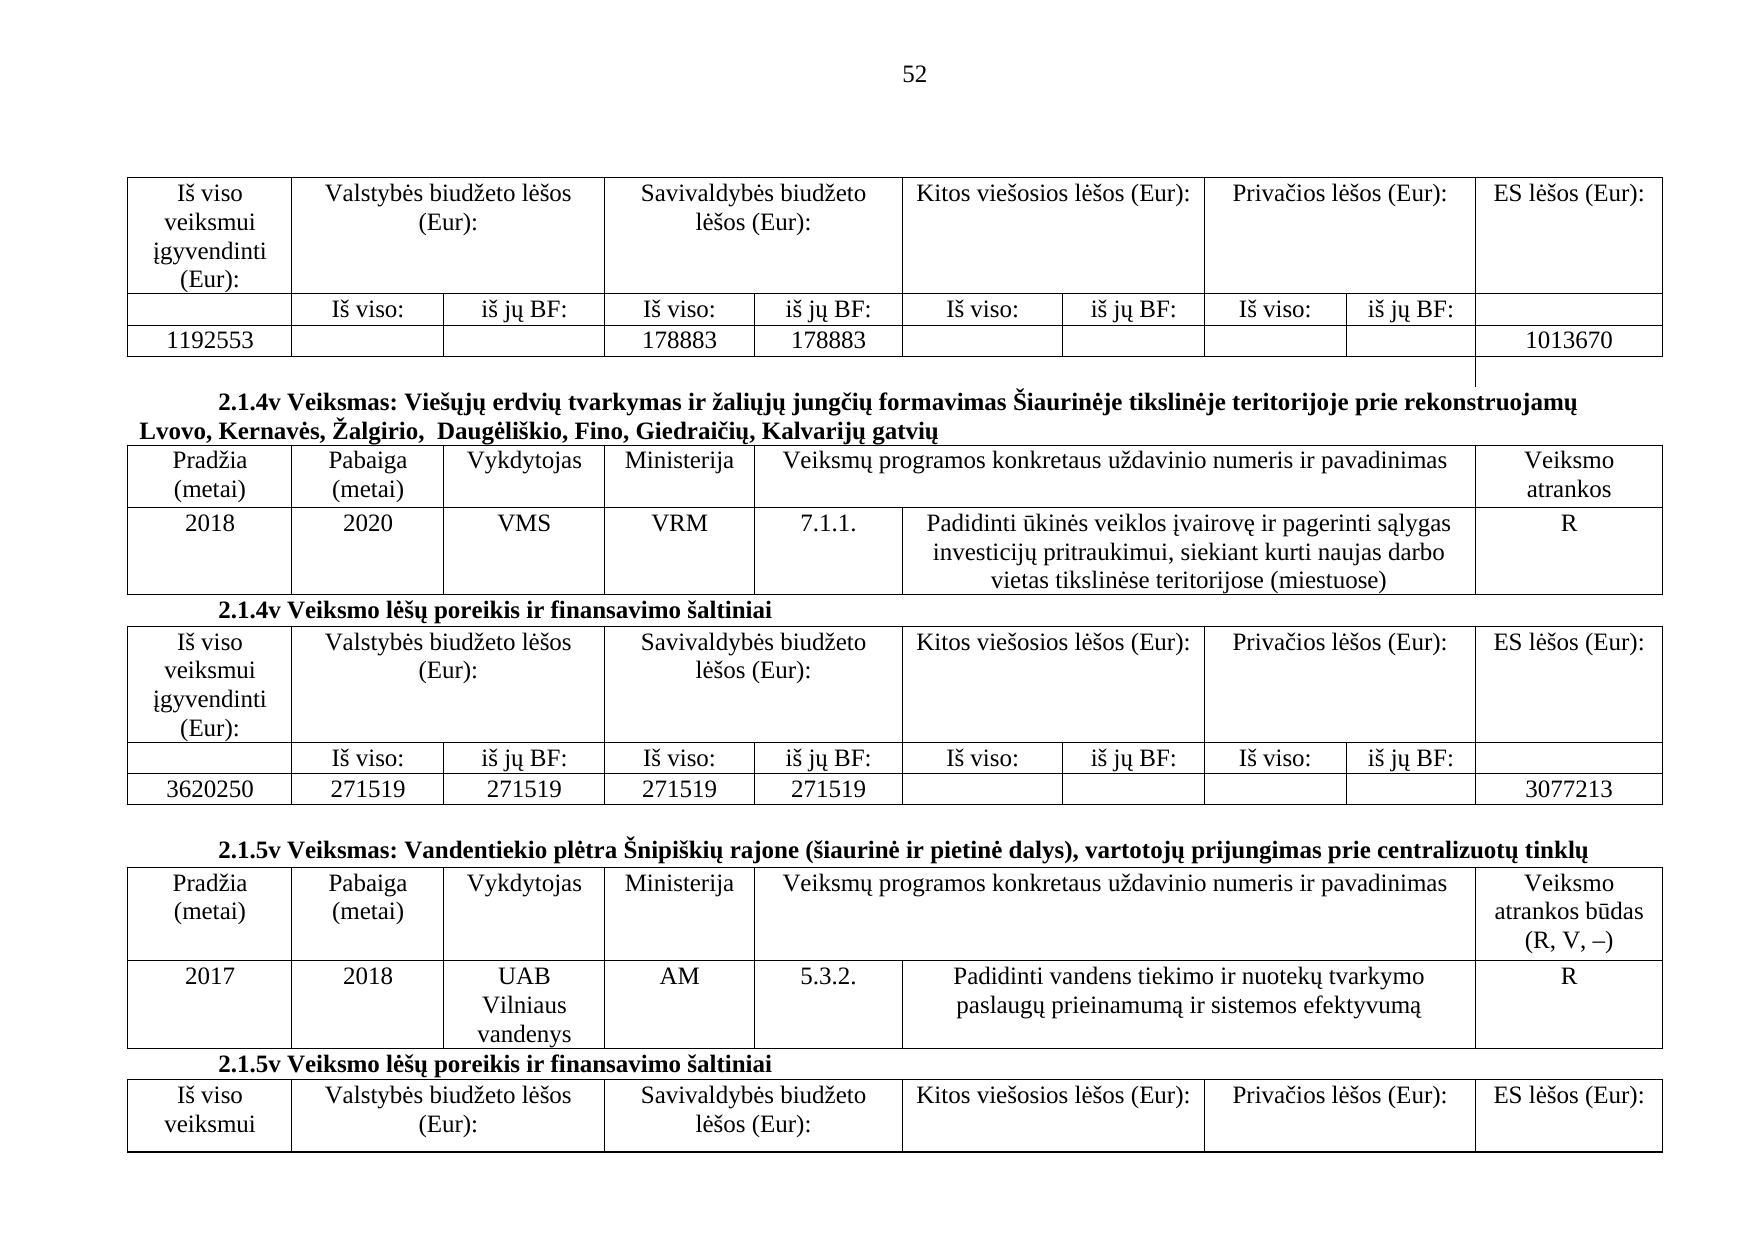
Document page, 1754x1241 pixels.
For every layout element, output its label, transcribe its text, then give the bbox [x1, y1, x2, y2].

table_cell [1205, 326, 1346, 356]
table_cell iš jų BF: [1347, 743, 1475, 773]
table_cell 2.1.4v Veiksmo lėšų poreikis ir finansavimo šaltiniai [128, 595, 1663, 626]
table_cell [1476, 294, 1662, 324]
table_cell 271519 [605, 774, 754, 804]
table_cell Valstybės biudžeto lėšos (Eur): [292, 1080, 604, 1151]
table_cell VMS [444, 508, 604, 594]
table_cell 5.3.2. [755, 961, 902, 1048]
table_cell [292, 326, 443, 356]
table_cell Privačios lėšos (Eur): [1205, 1080, 1475, 1151]
table_cell 7.1.1. [755, 508, 902, 594]
table_cell [1346, 805, 1475, 835]
table_cell Ministerija [605, 446, 754, 507]
table_cell Veiksmų programos konkretaus uždavinio numeris ir pavadinimas [755, 868, 1475, 960]
table_cell iš jų BF: [755, 294, 902, 324]
table_cell [1476, 743, 1662, 773]
table_cell Pabaiga (metai) [292, 446, 443, 507]
table_cell Iš viso veiksmui įgyvendinti (Eur): [128, 627, 291, 742]
table_cell [128, 294, 291, 324]
table_cell 271519 [755, 774, 902, 804]
table_cell Savivaldybės biudžeto lėšos (Eur): [605, 178, 902, 293]
table_cell 271519 [292, 774, 443, 804]
table_cell 2017 [128, 961, 291, 1048]
table_cell ES lėšos (Eur): [1476, 1080, 1662, 1151]
table_cell [604, 357, 754, 387]
table_cell iš jų BF: [1063, 294, 1204, 324]
table_cell Iš viso: [292, 294, 443, 324]
table_cell [1475, 805, 1663, 835]
table_cell 271519 [444, 774, 604, 804]
table_cell Valstybės biudžeto lėšos (Eur): [292, 627, 604, 742]
table_cell 2018 [292, 961, 443, 1048]
table_cell Pradžia (metai) [128, 868, 291, 960]
table_cell [444, 805, 604, 835]
table_cell [128, 805, 292, 835]
table_cell Iš viso veiksmui įgyvendinti (Eur): [128, 178, 291, 293]
table_cell 2.1.5v Veiksmas: Vandentiekio plėtra Šnipiškių rajone (šiaurinė ir pietinė dalys), vartotojų prijungimas prie centralizuotų tinklų [128, 835, 1663, 867]
table_cell UAB Vilniaus vandenys [444, 961, 604, 1048]
table_cell [292, 805, 444, 835]
table_cell ES lėšos (Eur): [1476, 627, 1662, 742]
table_cell [128, 357, 292, 387]
table_cell [444, 326, 604, 356]
table_cell [128, 743, 291, 773]
table_cell Padidinti ūkinės veiklos įvairovę ir pagerinti sąlygas investicijų pritraukimui, siekiant kurti naujas darbo vietas tikslinėse teritorijose (miestuose) [903, 508, 1475, 594]
table_cell Kitos viešosios lėšos (Eur): [903, 1080, 1204, 1151]
table_cell [1063, 326, 1204, 356]
table_cell iš jų BF: [755, 743, 902, 773]
table_cell Veiksmo atrankos [1476, 446, 1662, 507]
table_cell [1347, 774, 1475, 804]
table_cell 2018 [128, 508, 291, 594]
table_cell Kitos viešosios lėšos (Eur): [903, 178, 1204, 293]
table_cell [1204, 805, 1346, 835]
table_cell Veiksmų programos konkretaus uždavinio numeris ir pavadinimas [755, 446, 1475, 507]
table_cell [292, 357, 444, 387]
table_cell ES lėšos (Eur): [1476, 178, 1662, 293]
table_cell [902, 805, 1063, 835]
table_cell Pradžia (metai) [128, 446, 291, 507]
table_cell Privačios lėšos (Eur): [1205, 627, 1475, 742]
table_cell [903, 774, 1062, 804]
table_cell Valstybės biudžeto lėšos (Eur): [292, 178, 604, 293]
table_cell 2.1.4v Veiksmas: Viešųjų erdvių tvarkymas ir žaliųjų jungčių formavimas Šiaurinėje tikslinėje teritorijoje prie rekonstruojamų Lvovo, Kernavės, Žalgirio, Daugėliškio, Fino, Giedraičių, Kalvarijų gatvių [128, 387, 1663, 444]
table_cell 3620250 [128, 774, 291, 804]
table_cell AM [605, 961, 754, 1048]
table_cell Vykdytojas [444, 446, 604, 507]
table_cell [604, 805, 754, 835]
table_cell Padidinti vandens tiekimo ir nuotekų tvarkymo paslaugų prieinamumą ir sistemos efektyvumą [903, 961, 1475, 1048]
table_cell [1205, 774, 1346, 804]
table_cell [1347, 326, 1475, 356]
table_cell iš jų BF: [1347, 294, 1475, 324]
table_cell [1346, 357, 1475, 387]
table_cell Veiksmo atrankos būdas (R, V, –) [1476, 868, 1662, 960]
table_cell Kitos viešosios lėšos (Eur): [903, 627, 1204, 742]
table_cell Iš viso: [903, 743, 1062, 773]
table_cell Iš viso veiksmui [128, 1080, 291, 1151]
table_cell 1013670 [1476, 326, 1662, 356]
table_cell iš jų BF: [444, 743, 604, 773]
table_cell 1192553 [128, 326, 291, 356]
table_cell Ministerija [605, 868, 754, 960]
table_cell Iš viso: [605, 743, 754, 773]
table_cell [1063, 805, 1204, 835]
table_cell 178883 [755, 326, 902, 356]
table_cell [754, 805, 902, 835]
table_cell 2.1.5v Veiksmo lėšų poreikis ir finansavimo šaltiniai [128, 1049, 1663, 1079]
table_cell [903, 326, 1062, 356]
table_cell [1204, 357, 1346, 387]
table_cell Privačios lėšos (Eur): [1205, 178, 1475, 293]
table_cell [444, 357, 604, 387]
table_cell [1476, 357, 1663, 387]
table_cell Iš viso: [903, 294, 1062, 324]
table_cell Iš viso: [292, 743, 443, 773]
table_cell Savivaldybės biudžeto lėšos (Eur): [605, 1080, 902, 1151]
table_cell R [1476, 508, 1662, 594]
table_cell VRM [605, 508, 754, 594]
table_cell [902, 357, 1063, 387]
table_cell 3077213 [1476, 774, 1662, 804]
table_cell 2020 [292, 508, 443, 594]
table_cell Vykdytojas [444, 868, 604, 960]
table_cell Savivaldybės biudžeto lėšos (Eur): [605, 627, 902, 742]
table_cell iš jų BF: [444, 294, 604, 324]
table_cell [1063, 774, 1204, 804]
table_cell Iš viso: [1205, 294, 1346, 324]
table_cell Iš viso: [605, 294, 754, 324]
table_cell iš jų BF: [1063, 743, 1204, 773]
table_cell Pabaiga (metai) [292, 868, 443, 960]
table_cell [754, 357, 902, 387]
table_cell Iš viso: [1205, 743, 1346, 773]
table_cell R [1476, 961, 1662, 1048]
table_cell [1063, 357, 1204, 387]
table_cell 178883 [605, 326, 754, 356]
